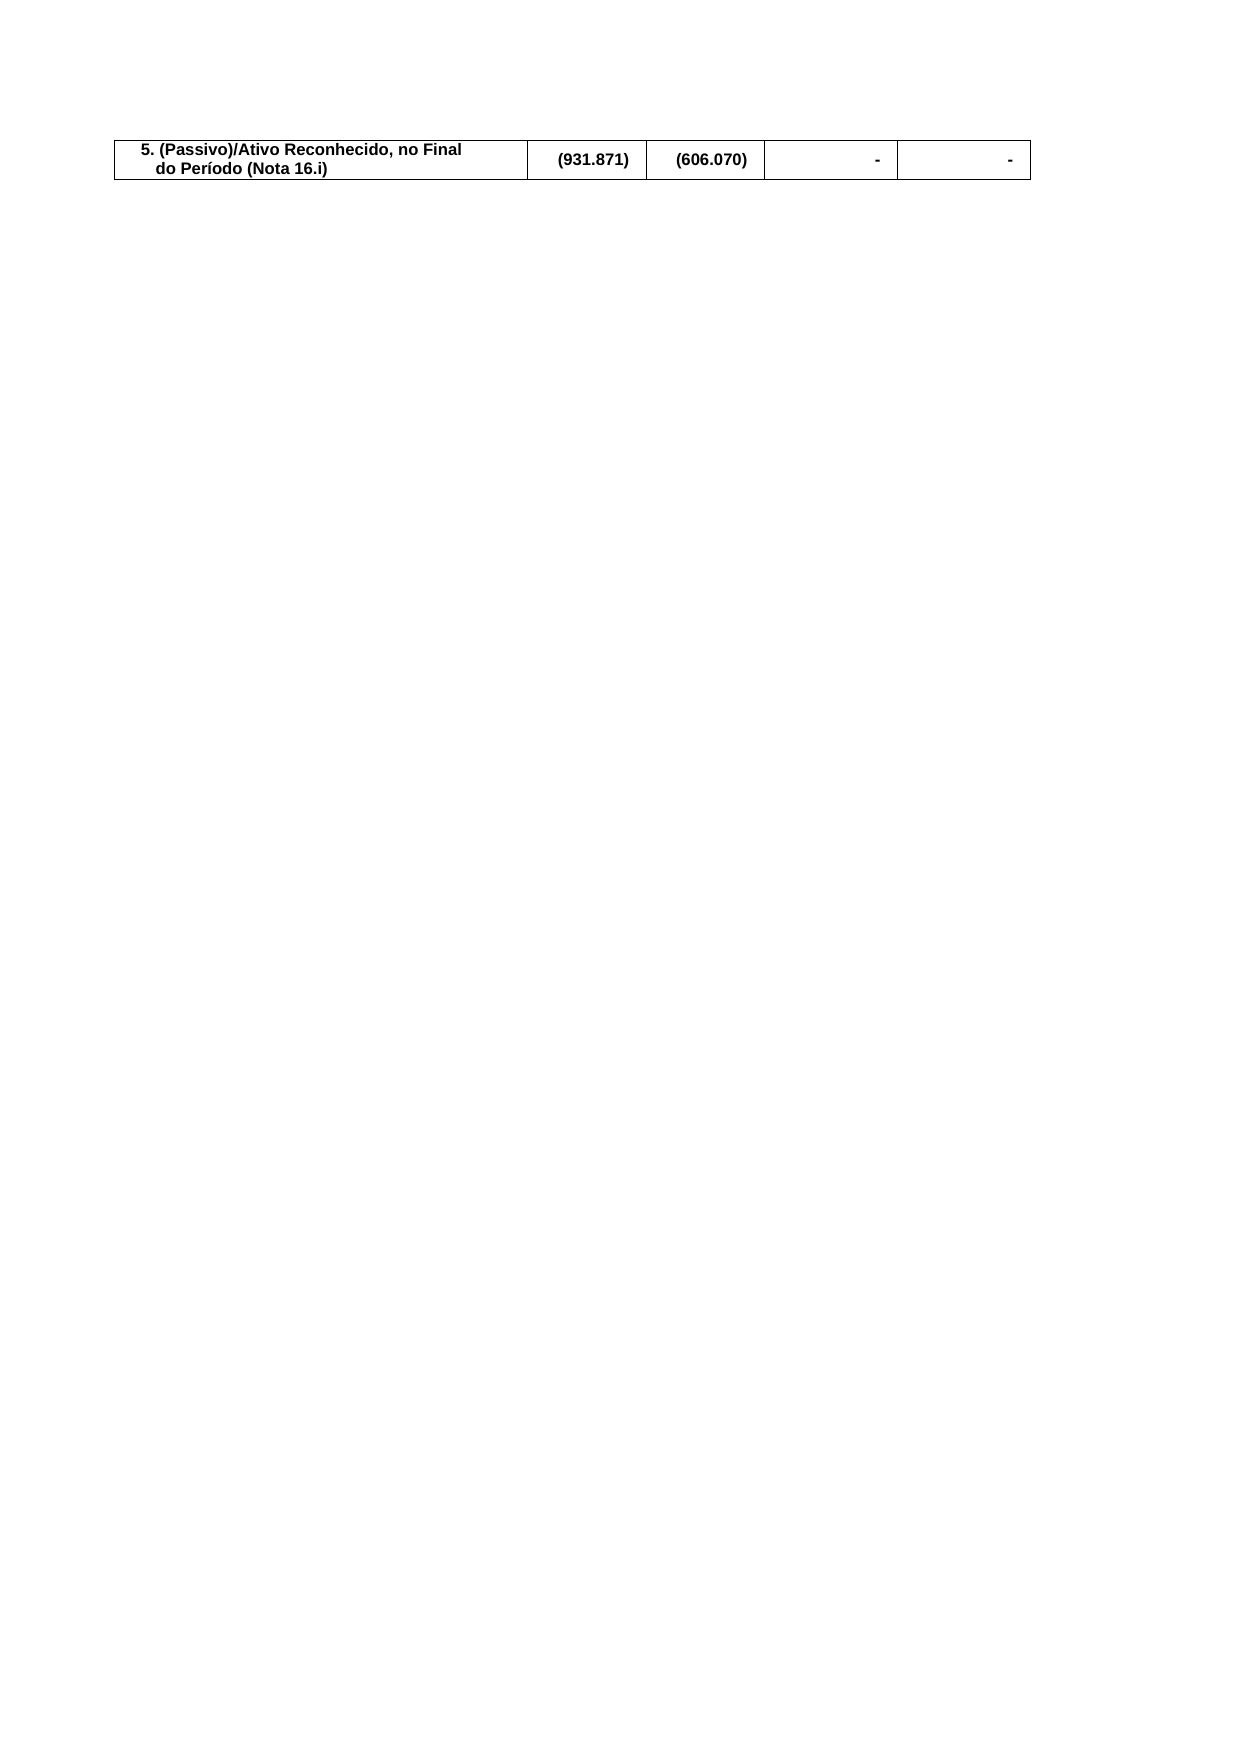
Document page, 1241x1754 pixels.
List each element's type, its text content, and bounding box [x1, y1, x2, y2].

table_cell - [765, 141, 897, 178]
table_cell (606.070) [647, 141, 764, 178]
table_cell (931.871) [528, 141, 646, 178]
table_cell - [898, 141, 1030, 178]
table_cell 5. (Passivo)/Ativo Reconhecido, no Final do Período (Nota 16.i) [115, 141, 527, 178]
